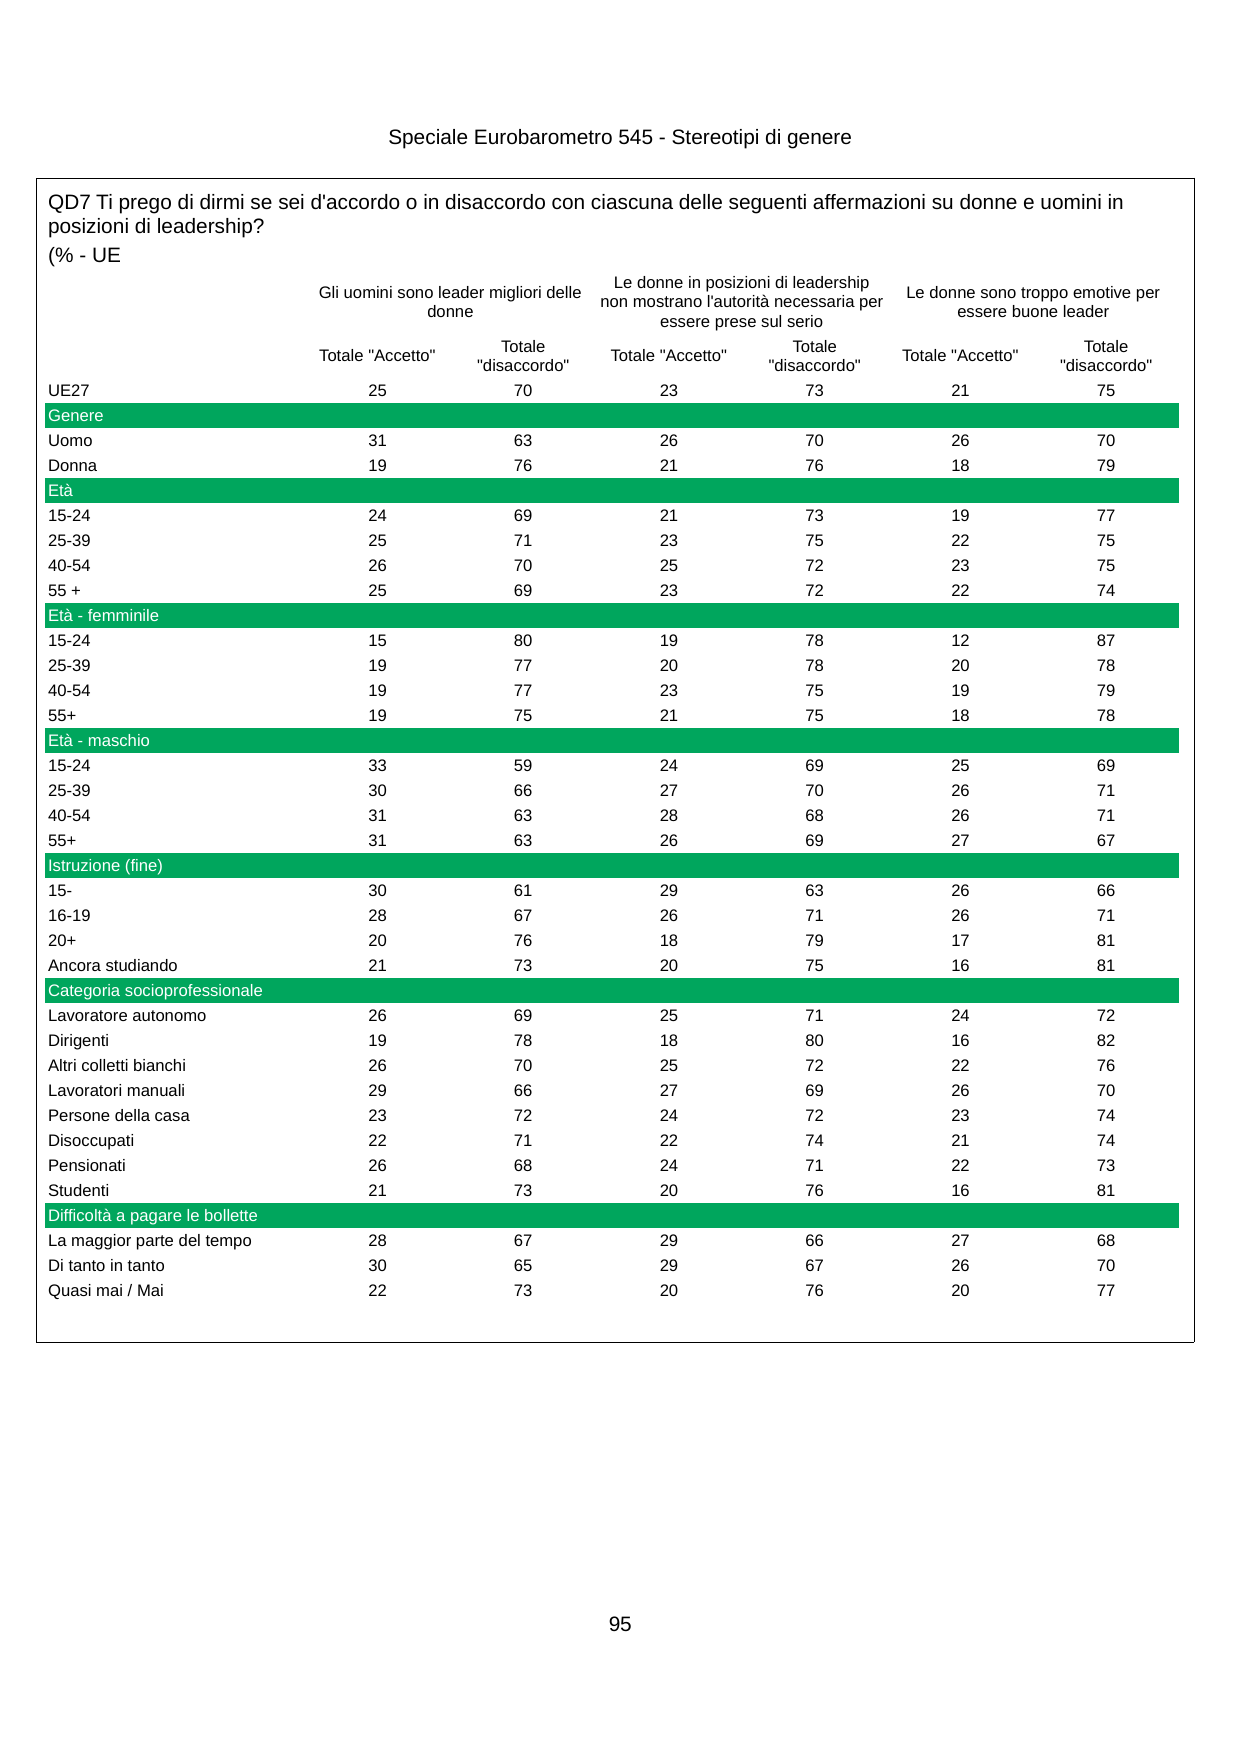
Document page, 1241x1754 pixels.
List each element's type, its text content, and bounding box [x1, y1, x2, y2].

table_cell (% - UE [45, 240, 304, 270]
table_cell 20 [304, 928, 450, 953]
table_cell 20 [596, 1278, 742, 1303]
table_cell 74 [1033, 1103, 1179, 1128]
table_cell 29 [596, 878, 742, 903]
table_cell 25-39 [45, 778, 304, 803]
table_cell 21 [596, 703, 742, 728]
table_cell [596, 240, 742, 270]
table_cell 59 [450, 753, 596, 778]
table_cell 75 [742, 703, 887, 728]
table_cell 69 [450, 503, 596, 528]
table_cell 29 [596, 1253, 742, 1278]
table_cell 70 [1033, 1253, 1179, 1278]
table_cell Difficoltà a pagare le bollette [45, 1203, 1179, 1228]
table_cell 19 [304, 653, 450, 678]
table_cell 25 [304, 378, 450, 403]
table_cell 26 [887, 803, 1033, 828]
table_cell 75 [1033, 553, 1179, 578]
table_cell 81 [1033, 1178, 1179, 1203]
table_cell 22 [596, 1128, 742, 1153]
table_cell Totale "disaccordo" [742, 334, 887, 378]
table_cell 26 [304, 553, 450, 578]
table_cell 24 [596, 753, 742, 778]
table_cell 16-19 [45, 903, 304, 928]
table_cell 66 [450, 778, 596, 803]
table_cell [742, 240, 887, 270]
table_cell 26 [596, 428, 742, 453]
table_cell 78 [1033, 703, 1179, 728]
table_cell 22 [887, 1053, 1033, 1078]
table_cell 19 [596, 628, 742, 653]
table_cell 25-39 [45, 528, 304, 553]
table_cell Le donne in posizioni di leadership non mostrano l'autorità necessaria per essere prese sul serio [596, 270, 887, 333]
table_cell 55 + [45, 578, 304, 603]
table_cell 76 [742, 1278, 887, 1303]
table_cell 80 [742, 1028, 887, 1053]
table_cell 68 [1033, 1228, 1179, 1253]
table_cell 26 [887, 778, 1033, 803]
table_cell 15-24 [45, 503, 304, 528]
table_cell 22 [304, 1278, 450, 1303]
table_cell 24 [596, 1153, 742, 1178]
table_cell 28 [304, 903, 450, 928]
table_cell 16 [887, 1028, 1033, 1053]
table_cell 80 [450, 628, 596, 653]
table_cell 65 [450, 1253, 596, 1278]
table_cell 18 [887, 453, 1033, 478]
table_cell 72 [742, 578, 887, 603]
table_cell [304, 240, 450, 270]
table_cell 71 [742, 903, 887, 928]
table_cell 21 [596, 503, 742, 528]
table_cell 71 [450, 1128, 596, 1153]
table_cell 22 [887, 578, 1033, 603]
table_cell 55+ [45, 828, 304, 853]
table_cell 76 [742, 453, 887, 478]
table_cell 30 [304, 1253, 450, 1278]
table_cell [1033, 240, 1179, 270]
table_cell 21 [596, 453, 742, 478]
table_cell 40-54 [45, 678, 304, 703]
table_cell 72 [742, 553, 887, 578]
table_cell 27 [887, 1228, 1033, 1253]
table_cell Persone della casa [45, 1103, 304, 1128]
table_cell 27 [887, 828, 1033, 853]
table_cell 77 [1033, 503, 1179, 528]
table_cell 73 [450, 953, 596, 978]
table_cell 70 [450, 378, 596, 403]
table_cell 20 [596, 653, 742, 678]
table_cell 40-54 [45, 553, 304, 578]
table_cell 73 [1033, 1153, 1179, 1178]
table_cell Totale "Accetto" [596, 334, 742, 378]
table_cell 18 [887, 703, 1033, 728]
table_cell 79 [1033, 678, 1179, 703]
table_cell Totale "disaccordo" [1033, 334, 1179, 378]
table_cell 23 [887, 1103, 1033, 1128]
table_cell 23 [596, 528, 742, 553]
table_cell 25-39 [45, 653, 304, 678]
table_cell 69 [742, 1078, 887, 1103]
table_cell 26 [596, 903, 742, 928]
table_cell Totale "Accetto" [304, 334, 450, 378]
table_cell 25 [596, 1003, 742, 1028]
table_cell 63 [450, 828, 596, 853]
table_cell 71 [450, 528, 596, 553]
table_cell 81 [1033, 953, 1179, 978]
table_cell 76 [450, 928, 596, 953]
table_cell 22 [304, 1128, 450, 1153]
table_cell 21 [887, 378, 1033, 403]
table_cell 75 [1033, 378, 1179, 403]
table_cell 69 [742, 828, 887, 853]
table_cell Età - femminile [45, 603, 1179, 628]
table_cell 31 [304, 803, 450, 828]
table_cell 69 [742, 753, 887, 778]
table_cell Uomo [45, 428, 304, 453]
table_cell 78 [742, 628, 887, 653]
table_cell 55+ [45, 703, 304, 728]
table_cell 20 [887, 653, 1033, 678]
table_cell 66 [742, 1228, 887, 1253]
table_cell Altri colletti bianchi [45, 1053, 304, 1078]
table_cell 71 [1033, 903, 1179, 928]
table_cell 68 [742, 803, 887, 828]
table_cell 23 [596, 678, 742, 703]
table_cell [45, 270, 304, 333]
table_cell 25 [304, 528, 450, 553]
table_cell 67 [450, 903, 596, 928]
table_cell 77 [1033, 1278, 1179, 1303]
table_cell 75 [742, 528, 887, 553]
table_cell 73 [450, 1178, 596, 1203]
table_cell 26 [887, 903, 1033, 928]
table_cell 22 [887, 528, 1033, 553]
table_cell 75 [742, 678, 887, 703]
table_cell La maggior parte del tempo [45, 1228, 304, 1253]
table_cell 30 [304, 878, 450, 903]
table_cell 67 [1033, 828, 1179, 853]
table_cell 66 [1033, 878, 1179, 903]
table_cell Gli uomini sono leader migliori delle donne [304, 270, 596, 333]
table_cell 76 [1033, 1053, 1179, 1078]
table_cell Dirigenti [45, 1028, 304, 1053]
table_cell Istruzione (fine) [45, 853, 1179, 878]
table_cell 76 [450, 453, 596, 478]
table_cell 74 [1033, 1128, 1179, 1153]
table_cell Quasi mai / Mai [45, 1278, 304, 1303]
table_cell Lavoratore autonomo [45, 1003, 304, 1028]
table_cell 16 [887, 1178, 1033, 1203]
table_cell 75 [450, 703, 596, 728]
table_cell 69 [1033, 753, 1179, 778]
table_cell 73 [742, 378, 887, 403]
table_cell 70 [1033, 1078, 1179, 1103]
table_cell 74 [742, 1128, 887, 1153]
table_cell 18 [596, 928, 742, 953]
table_cell 63 [450, 428, 596, 453]
table_cell Totale "disaccordo" [450, 334, 596, 378]
table_cell 23 [304, 1103, 450, 1128]
table_cell 29 [596, 1228, 742, 1253]
table_cell 70 [742, 428, 887, 453]
table_cell 70 [742, 778, 887, 803]
table_cell 79 [742, 928, 887, 953]
table_cell 15- [45, 878, 304, 903]
table_cell 28 [304, 1228, 450, 1253]
table_cell Totale "Accetto" [887, 334, 1033, 378]
table_cell 79 [1033, 453, 1179, 478]
table_cell 78 [1033, 653, 1179, 678]
table_cell 78 [450, 1028, 596, 1053]
table_cell 81 [1033, 928, 1179, 953]
table_cell UE27 [45, 378, 304, 403]
table_cell Le donne sono troppo emotive per essere buone leader [887, 270, 1179, 333]
table_cell 72 [450, 1103, 596, 1128]
table_cell 31 [304, 428, 450, 453]
table_cell 21 [304, 1178, 450, 1203]
table_cell 72 [742, 1103, 887, 1128]
table_cell 26 [887, 878, 1033, 903]
table_cell Di tanto in tanto [45, 1253, 304, 1278]
table_cell 18 [596, 1028, 742, 1053]
table_cell Età - maschio [45, 728, 1179, 753]
table_cell 76 [742, 1178, 887, 1203]
table_cell 24 [304, 503, 450, 528]
table_cell 71 [1033, 778, 1179, 803]
table_cell 15-24 [45, 753, 304, 778]
table_cell 30 [304, 778, 450, 803]
table_cell 24 [596, 1103, 742, 1128]
table_cell Ancora studiando [45, 953, 304, 978]
table_cell 26 [596, 828, 742, 853]
table_cell 67 [742, 1253, 887, 1278]
table_cell 20+ [45, 928, 304, 953]
table_cell 20 [596, 953, 742, 978]
table_cell 21 [304, 953, 450, 978]
table_cell 23 [596, 378, 742, 403]
table_cell 71 [1033, 803, 1179, 828]
table_cell Categoria socioprofessionale [45, 978, 1179, 1003]
table_cell 70 [1033, 428, 1179, 453]
table_cell 21 [887, 1128, 1033, 1153]
table_cell 26 [304, 1153, 450, 1178]
table_cell 19 [887, 503, 1033, 528]
table_cell 31 [304, 828, 450, 853]
table_cell [450, 240, 596, 270]
table_cell 71 [742, 1003, 887, 1028]
table_cell 19 [304, 453, 450, 478]
table_cell 25 [596, 553, 742, 578]
table_cell 63 [450, 803, 596, 828]
table_cell 75 [742, 953, 887, 978]
table_cell 74 [1033, 578, 1179, 603]
table_cell Pensionati [45, 1153, 304, 1178]
table_cell [887, 240, 1033, 270]
table_header QD7 Ti prego di dirmi se sei d'accordo o in disaccordo con ciascuna delle seguenti affermazioni su donne e uomini in posizioni di leadership? [45, 187, 1179, 240]
table_cell 19 [304, 678, 450, 703]
table_cell 27 [596, 778, 742, 803]
table_cell 66 [450, 1078, 596, 1103]
table_cell 26 [304, 1053, 450, 1078]
table_cell 82 [1033, 1028, 1179, 1053]
table_cell [45, 334, 304, 378]
table_cell 15 [304, 628, 450, 653]
table_cell 77 [450, 678, 596, 703]
table_cell 19 [887, 678, 1033, 703]
table_cell 69 [450, 1003, 596, 1028]
table_cell 25 [887, 753, 1033, 778]
table_cell 20 [887, 1278, 1033, 1303]
table_cell 23 [596, 578, 742, 603]
table_cell Disoccupati [45, 1128, 304, 1153]
table_cell 71 [742, 1153, 887, 1178]
table_cell 70 [450, 553, 596, 578]
table_cell 63 [742, 878, 887, 903]
table_cell 23 [887, 553, 1033, 578]
table_cell 72 [742, 1053, 887, 1078]
table_cell 40-54 [45, 803, 304, 828]
table_cell 25 [596, 1053, 742, 1078]
table_cell 20 [596, 1178, 742, 1203]
table_cell 26 [887, 1253, 1033, 1278]
table_cell Studenti [45, 1178, 304, 1203]
table_cell 70 [450, 1053, 596, 1078]
table_cell 26 [304, 1003, 450, 1028]
table_cell Età [45, 478, 1179, 503]
table_cell 22 [887, 1153, 1033, 1178]
table_cell 19 [304, 1028, 450, 1053]
table_cell 73 [450, 1278, 596, 1303]
table_cell 69 [450, 578, 596, 603]
table_cell 68 [450, 1153, 596, 1178]
table_cell 28 [596, 803, 742, 828]
table_cell 27 [596, 1078, 742, 1103]
table_cell 12 [887, 628, 1033, 653]
table_cell 29 [304, 1078, 450, 1103]
table_cell 25 [304, 578, 450, 603]
table_cell 19 [304, 703, 450, 728]
table_cell 78 [742, 653, 887, 678]
table_cell Lavoratori manuali [45, 1078, 304, 1103]
table_cell 26 [887, 428, 1033, 453]
table_cell Donna [45, 453, 304, 478]
table_cell 87 [1033, 628, 1179, 653]
table_cell 15-24 [45, 628, 304, 653]
table_cell 75 [1033, 528, 1179, 553]
table_cell Genere [45, 403, 1179, 428]
table_cell 26 [887, 1078, 1033, 1103]
table_cell 72 [1033, 1003, 1179, 1028]
table_cell 16 [887, 953, 1033, 978]
table_cell 73 [742, 503, 887, 528]
table_cell 33 [304, 753, 450, 778]
table_cell 17 [887, 928, 1033, 953]
table_cell 61 [450, 878, 596, 903]
table_cell 67 [450, 1228, 596, 1253]
table_cell 24 [887, 1003, 1033, 1028]
table_cell 77 [450, 653, 596, 678]
